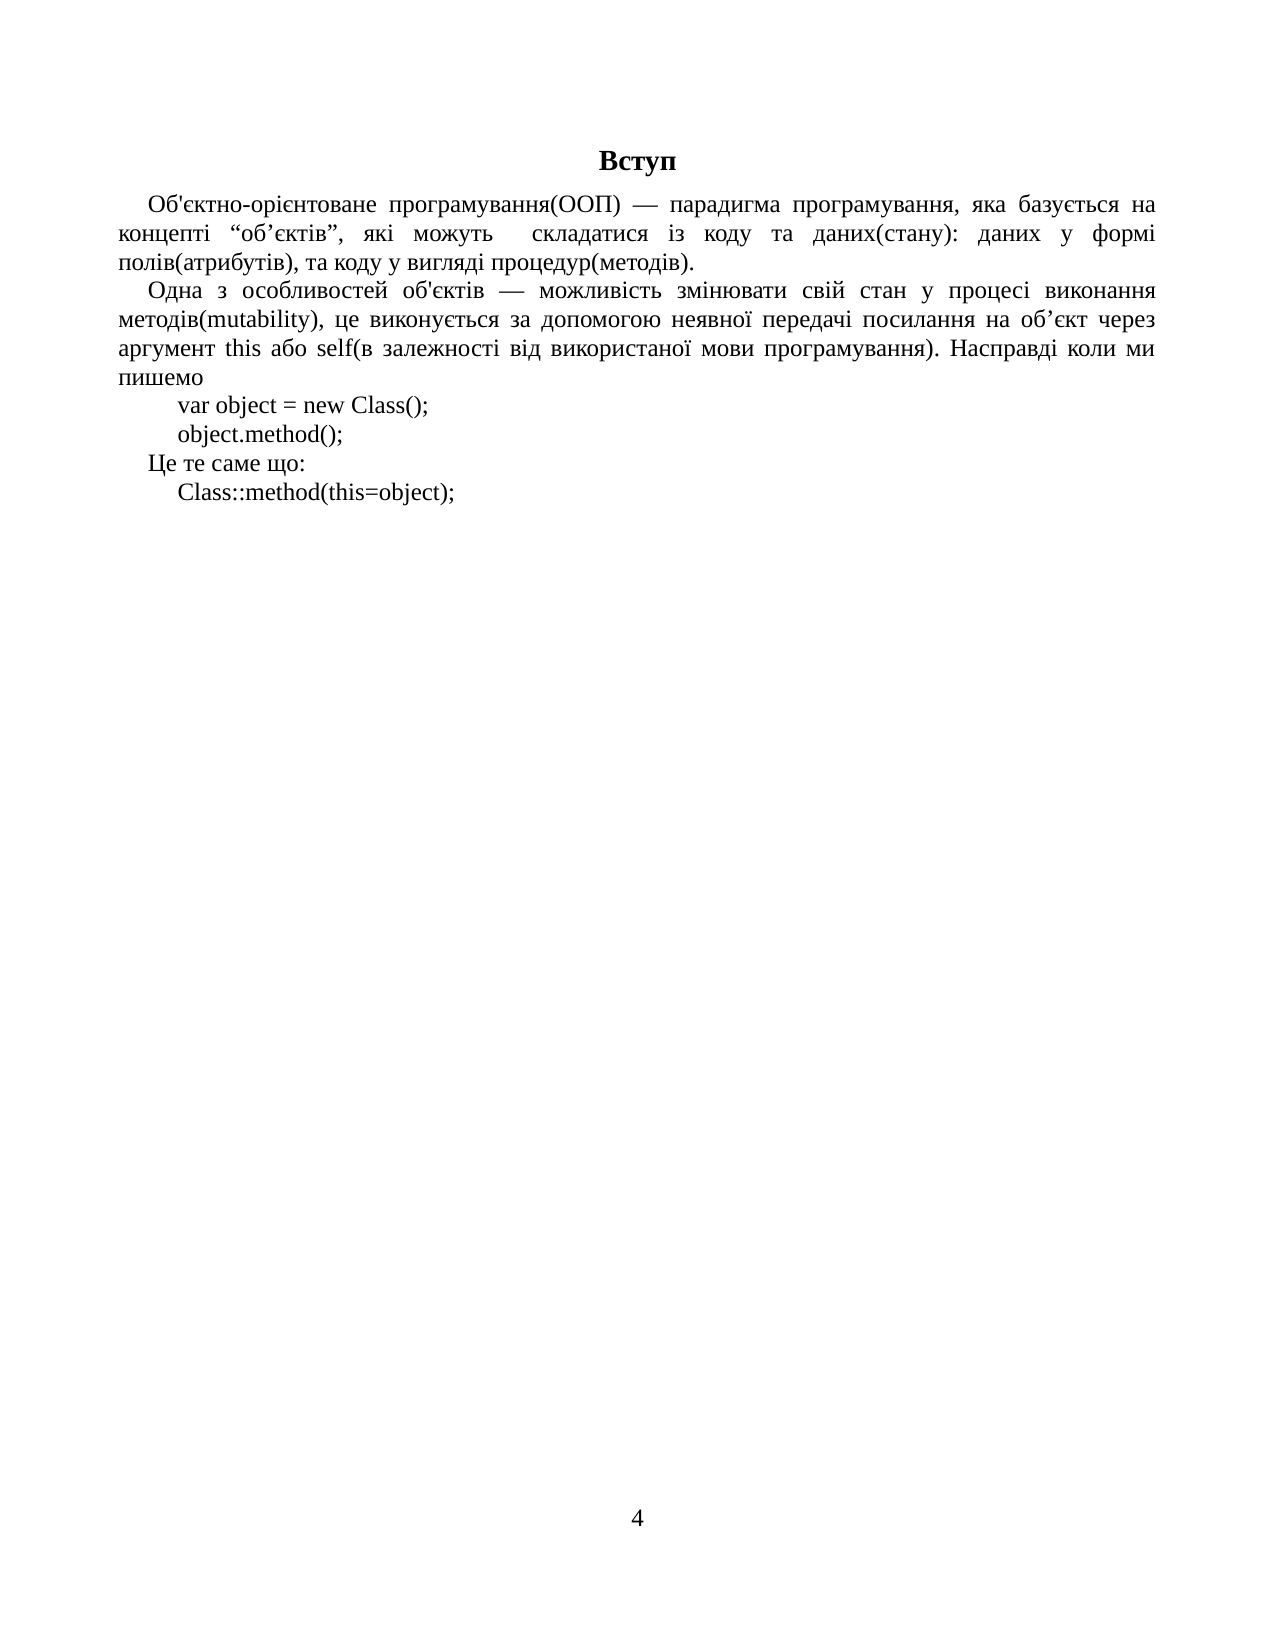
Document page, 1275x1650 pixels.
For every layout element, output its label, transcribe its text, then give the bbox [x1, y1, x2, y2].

subtitle Вступ [118, 143, 1157, 177]
text Об'єктно-орієнтоване програмування(ООП) — парадигма програмування, яка базується на концепті “об’єктів”, які можуть складатися із коду та даних(стану): даних у формі полів(атрибутів), та коду у вигляді процедур(методів). [118, 189, 1157, 275]
text Це те саме що: [118, 448, 1157, 477]
text Class::method(this=object); [118, 477, 1157, 505]
text object.method(); [118, 419, 1157, 448]
text var object = new Class(); [118, 390, 1157, 419]
text Одна з особливостей об'єктів — можливість змінювати свій стан у процесі виконання методів(mutability), це виконується за допомогою неявної передачі посилання на об’єкт через аргумент this або self(в залежності від використаної мови програмування). Насправді коли ми пишемо [118, 275, 1157, 390]
